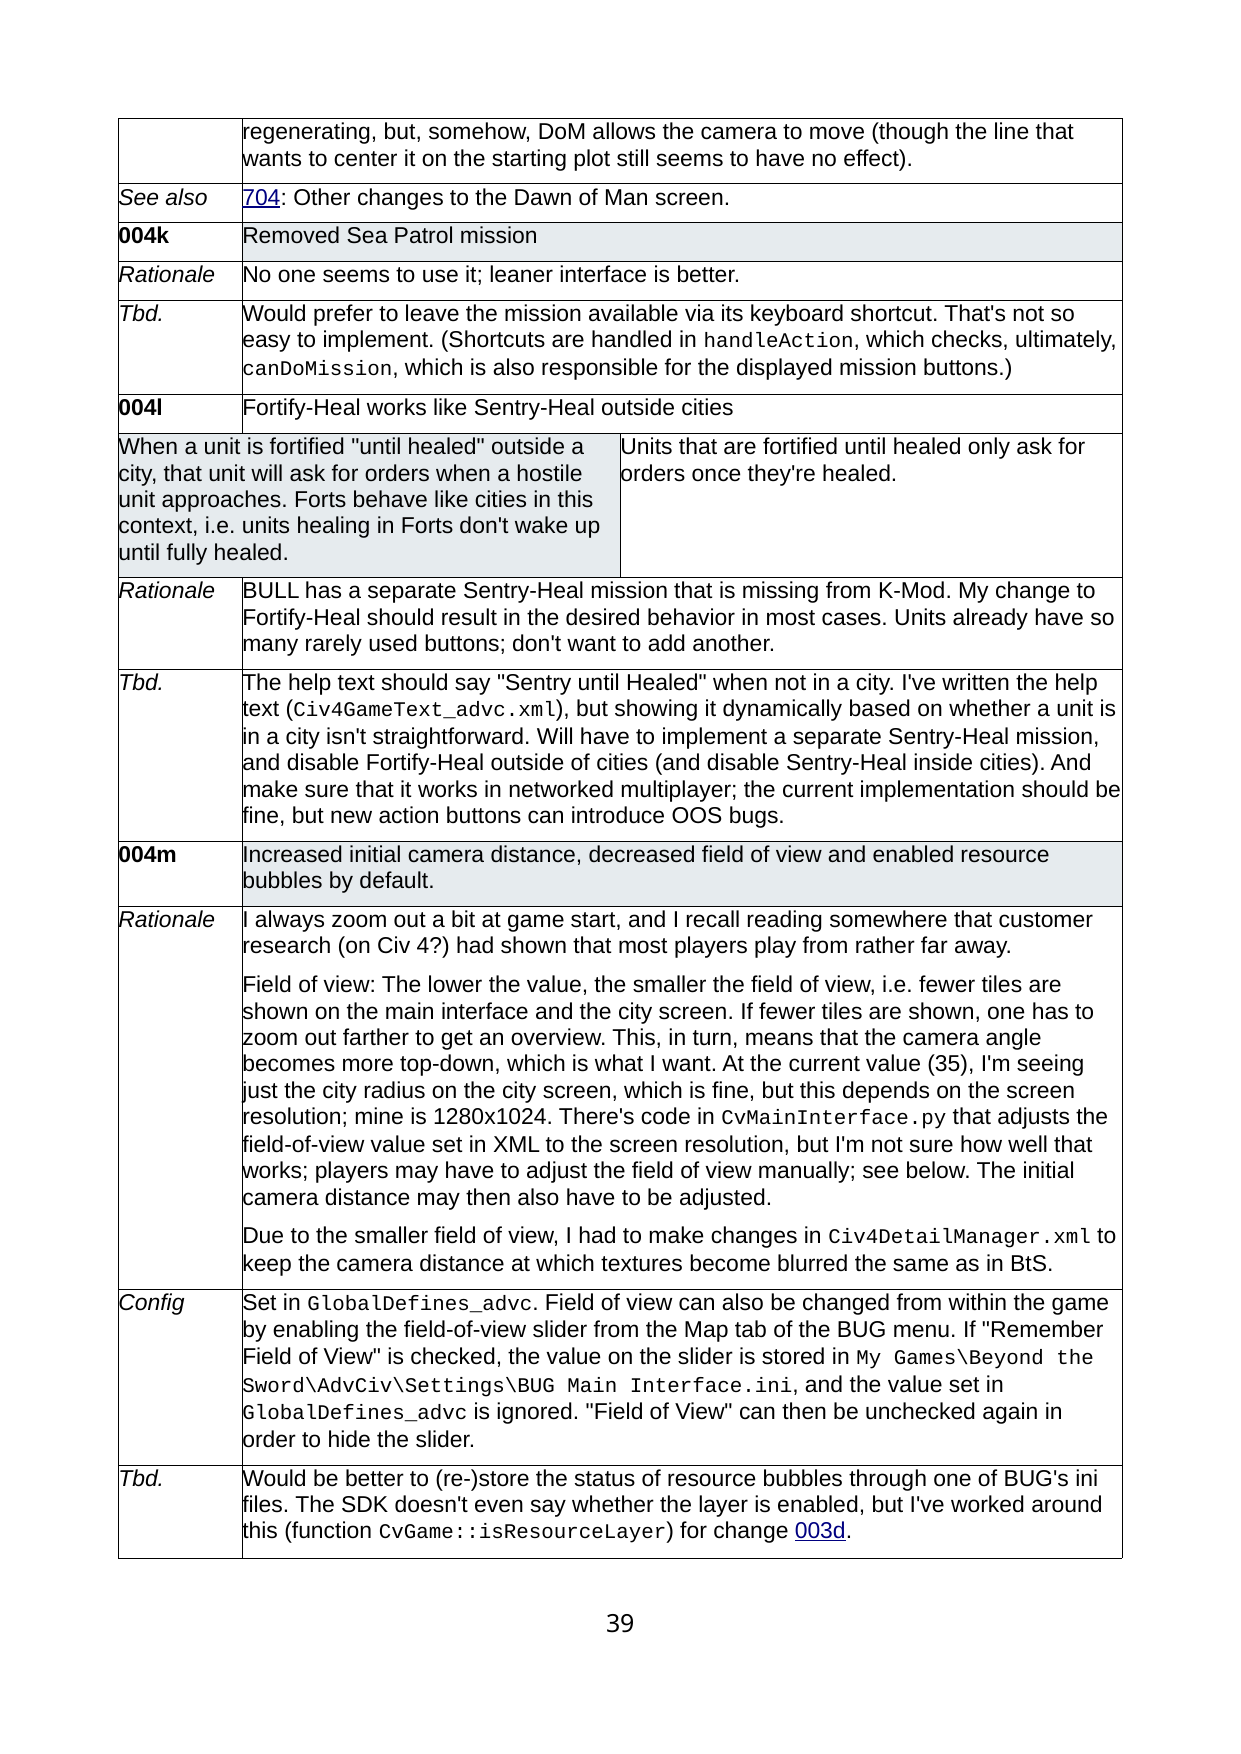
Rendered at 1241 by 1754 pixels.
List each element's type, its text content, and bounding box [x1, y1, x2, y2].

table_cell Tbd. [119, 670, 242, 841]
table_cell 004l [119, 395, 242, 433]
table_cell Config [119, 1290, 242, 1465]
table_cell 004m [119, 842, 242, 906]
table_cell Removed Sea Patrol mission [243, 223, 1122, 261]
table_cell Rationale [119, 578, 242, 669]
table_cell Set in GlobalDefines_advc. Field of view can also be changed from within the game by enabling the field-of-view slider from the Map tab of the BUG menu. If "Remember Field of View" is checked, the value on the slider is stored in My Games\Beyond the Sword\AdvCiv\Settings\BUG Main Interface.ini, and the value set in GlobalDefines_advc is ignored. "Field of View" can then be unchecked again in order to hide the slider. [243, 1290, 1122, 1465]
table_cell I always zoom out a bit at game start, and I recall reading somewhere that customer research (on Civ 4?) had shown that most players play from rather far away. Field of view: The lower the value, the smaller the field of view, i.e. fewer tiles are shown on the main interface and the city screen. If fewer tiles are shown, one has to zoom out farther to get an overview. This, in turn, means that the camera angle becomes more top-down, which is what I want. At the current value (35), I'm seeing just the city radius on the city screen, which is fine, but this depends on the screen resolution; mine is 1280x1024. There's code in CvMainInterface.py that adjusts the field-of-view value set in XML to the screen resolution, but I'm not sure how well that works; players may have to adjust the field of view manually; see below. The initial camera distance may then also have to be adjusted. Due to the smaller field of view, I had to make changes in Civ4DetailManager.xml to keep the camera distance at which textures become blurred the same as in BtS. [243, 907, 1122, 1289]
table_cell Increased initial camera distance, decreased field of view and enabled resource bubbles by default. [243, 842, 1122, 906]
table_cell Tbd. [119, 301, 242, 394]
table_cell Units that are fortified until healed only ask for orders once they're healed. [621, 434, 1122, 577]
table_cell [119, 119, 242, 183]
table_cell Tbd. [119, 1466, 242, 1558]
table_cell regenerating, but, somehow, DoM allows the camera to move (though the line that wants to center it on the starting plot still seems to have no effect). [243, 119, 1122, 183]
table_cell Rationale [119, 907, 242, 1289]
table_cell Would prefer to leave the mission available via its keyboard shortcut. That's not so easy to implement. (Shortcuts are handled in handleAction, which checks, ultimately, canDoMission, which is also responsible for the displayed mission buttons.) [243, 301, 1122, 394]
table_cell Fortify-Heal works like Sentry-Heal outside cities [243, 395, 1122, 433]
table_cell The help text should say "Sentry until Healed" when not in a city. I've written the help text (Civ4GameText_advc.xml), but showing it dynamically based on whether a unit is in a city isn't straightforward. Will have to implement a separate Sentry-Heal mission, and disable Fortify-Heal outside of cities (and disable Sentry-Heal inside cities). And make sure that it works in networked multiplayer; the current implementation should be fine, but new action buttons can introduce OOS bugs. [243, 670, 1122, 841]
table_cell Would be better to (re-)store the status of resource bubbles through one of BUG's ini files. The SDK doesn't even say whether the layer is enabled, but I've worked around this (function CvGame::isResourceLayer) for change 003d. [243, 1466, 1122, 1558]
table_cell See also [119, 184, 242, 222]
table_cell 004k [119, 223, 242, 261]
table_cell No one seems to use it; leaner interface is better. [243, 262, 1122, 300]
table_cell When a unit is fortified "until healed" outside a city, that unit will ask for orders when a hostile unit approaches. Forts behave like cities in this context, i.e. units healing in Forts don't wake up until fully healed. [119, 434, 620, 577]
table_cell Rationale [119, 262, 242, 300]
table_cell BULL has a separate Sentry-Heal mission that is missing from K-Mod. My change to Fortify-Heal should result in the desired behavior in most cases. Units already have so many rarely used buttons; don't want to add another. [243, 578, 1122, 669]
table_cell 704: Other changes to the Dawn of Man screen. [243, 184, 1122, 222]
